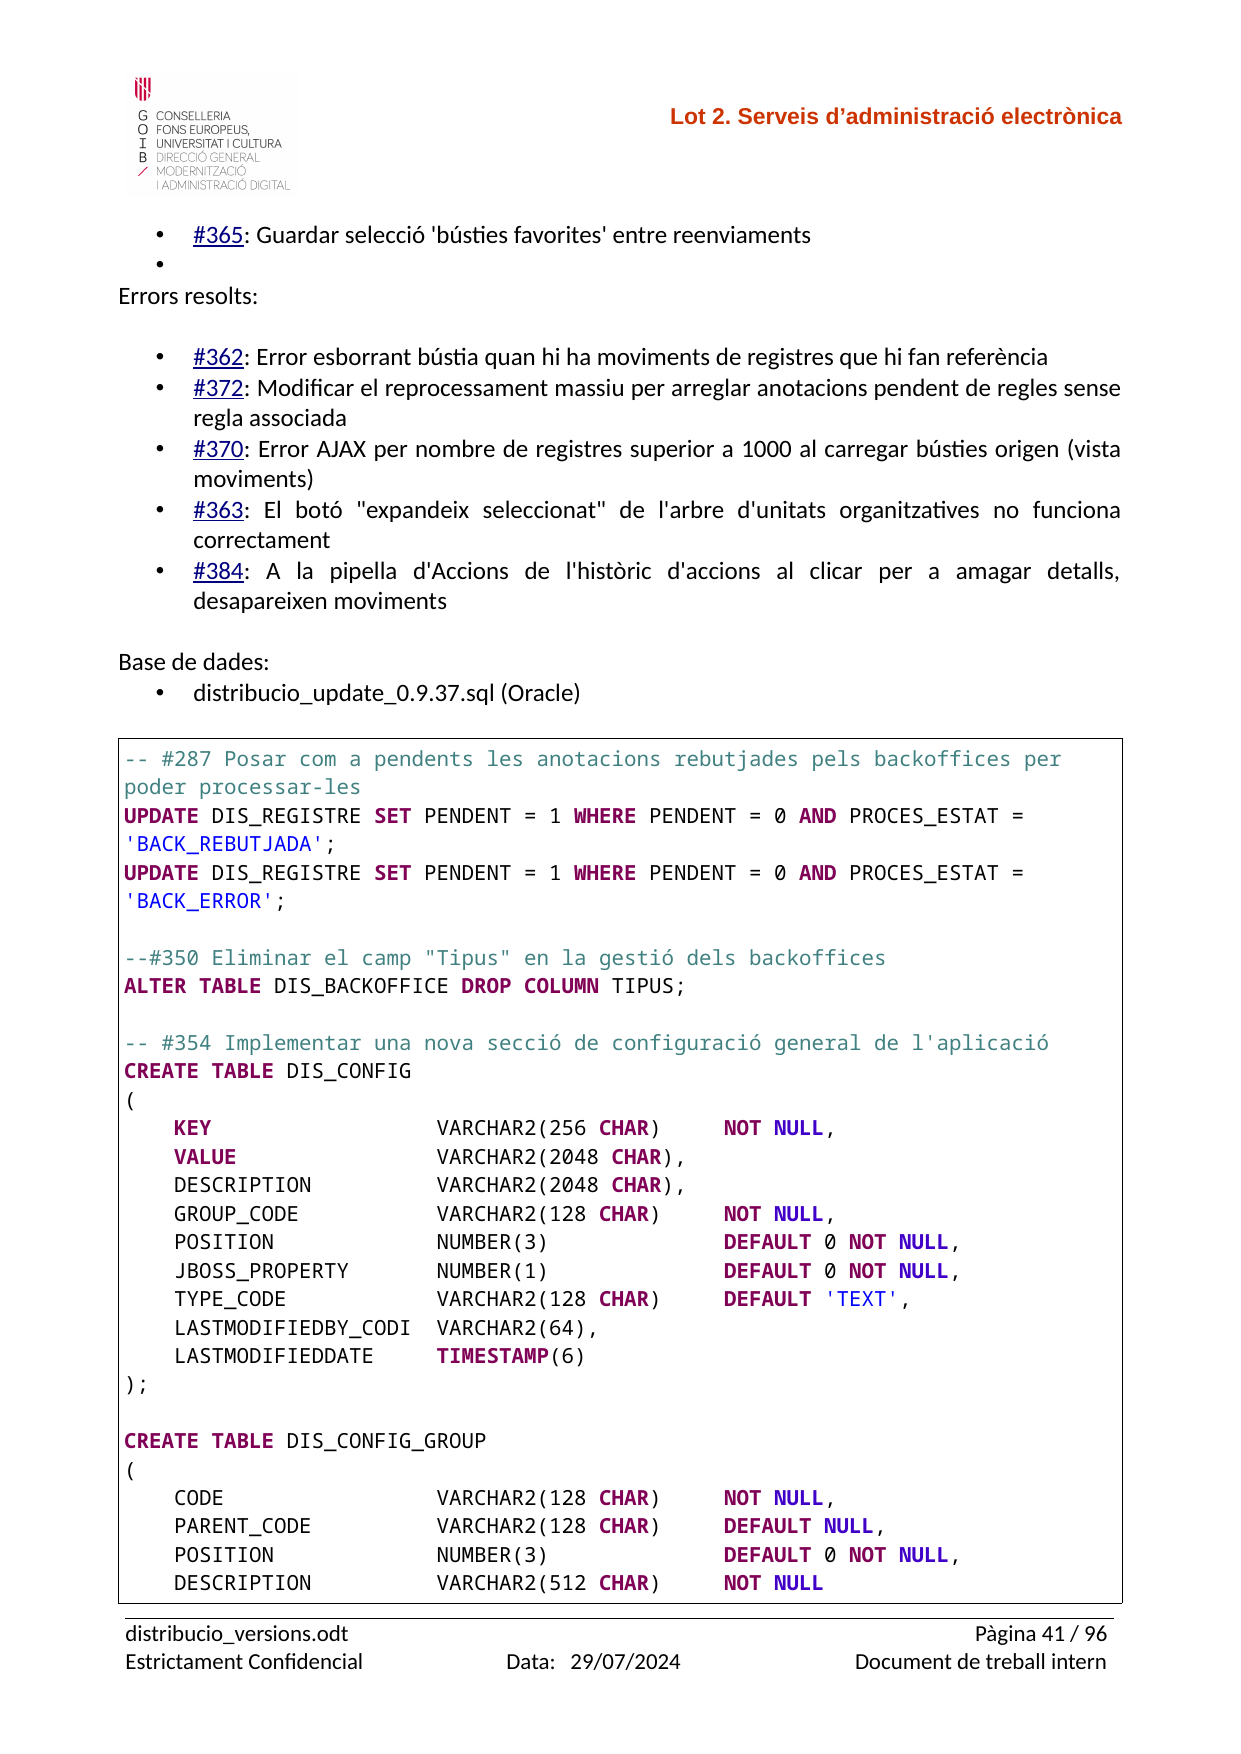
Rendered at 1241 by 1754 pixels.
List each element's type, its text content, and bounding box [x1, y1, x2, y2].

text Errors resolts: [118, 280, 1122, 311]
list #370: Error AJAX per nombre de registres superior a 1000 al carregar bústies origen (vista moviments) [156, 433, 1122, 494]
picture [126, 70, 299, 197]
list #365: Guardar selecció 'bústies favorites' entre reenviaments [156, 219, 1122, 250]
table_header -- #287 Posar com a pendents les anotacions rebutjades pels backoffices per poder processar-les UPDATE DIS_REGISTRE SET PENDENT = 1 WHERE PENDENT = 0 AND PROCES_ESTAT = 'BACK_REBUTJADA'; UPDATE DIS_REGISTRE SET PENDENT = 1 WHERE PENDENT = 0 AND PROCES_ESTAT = 'BACK_ERROR'; --#350 Eliminar el camp "Tipus" en la gestió dels backoffices ALTER TABLE DIS_BACKOFFICE DROP COLUMN TIPUS; -- #354 Implementar una nova secció de configuració general de l'aplicació CREATE TABLE DIS_CONFIG ( KEY VARCHAR2(256 CHAR) NOT NULL, VALUE VARCHAR2(2048 CHAR), DESCRIPTION VARCHAR2(2048 CHAR), GROUP_CODE VARCHAR2(128 CHAR) NOT NULL, POSITION NUMBER(3) DEFAULT 0 NOT NULL, JBOSS_PROPERTY NUMBER(1) DEFAULT 0 NOT NULL, TYPE_CODE VARCHAR2(128 CHAR) DEFAULT 'TEXT', LASTMODIFIEDBY_CODI VARCHAR2(64), LASTMODIFIEDDATE TIMESTAMP(6) ); CREATE TABLE DIS_CONFIG_GROUP ( CODE VARCHAR2(128 CHAR) NOT NULL, PARENT_CODE VARCHAR2(128 CHAR) DEFAULT NULL, POSITION NUMBER(3) DEFAULT 0 NOT NULL, DESCRIPTION VARCHAR2(512 CHAR) NOT NULL [119, 739, 1122, 1603]
list distribucio_update_0.9.37.sql (Oracle) [156, 677, 1122, 707]
list #363: El botó "expandeix seleccionat" de l'arbre d'unitats organitzatives no funciona correctament [156, 494, 1122, 555]
text Base de dades: [118, 646, 1122, 677]
list #384: A la pipella d'Accions de l'històric d'accions al clicar per a amagar detalls, desapareixen moviments [156, 555, 1122, 616]
list #362: Error esborrant bústia quan hi ha moviments de registres que hi fan referència [156, 341, 1122, 372]
list #372: Modificar el reprocessament massiu per arreglar anotacions pendent de regles sense regla associada [156, 372, 1122, 433]
